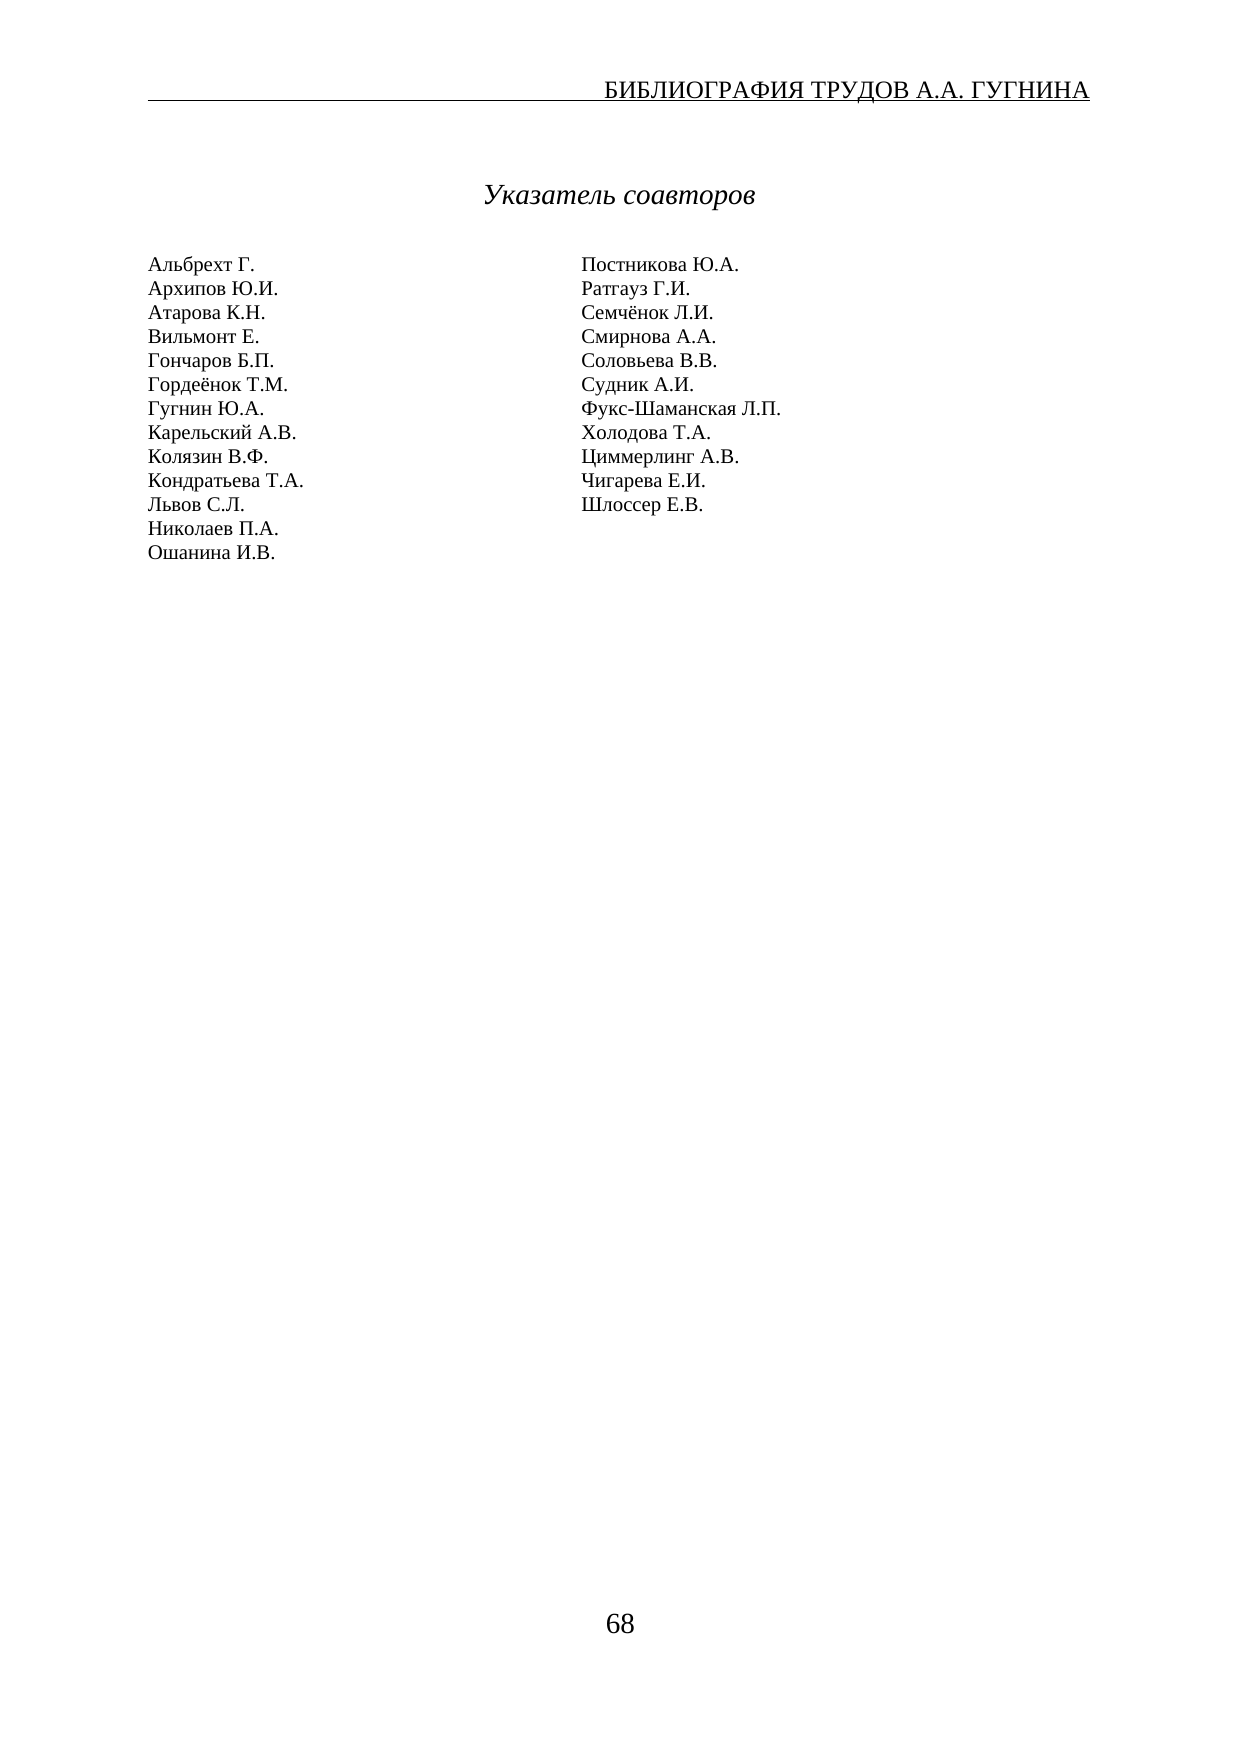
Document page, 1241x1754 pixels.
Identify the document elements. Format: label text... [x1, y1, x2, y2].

text Гордеёнок Т.М. [148, 372, 506, 396]
subtitle Указатель соавторов [148, 177, 1092, 211]
text Атарова К.Н. [148, 300, 506, 324]
text Шлоссер Е.В. [581, 492, 1092, 516]
text Вильмонт Е. [148, 324, 506, 348]
text Ратгауз Г.И. [581, 276, 1092, 300]
text Чигарева Е.И. [581, 468, 1092, 492]
text Гончаров Б.П. [148, 348, 506, 372]
text Фукс-Шаманская Л.П. [581, 396, 1092, 420]
text Кондратьева Т.А. [148, 468, 506, 492]
text Постникова Ю.А. [581, 252, 1092, 276]
text Николаев П.А. [148, 516, 506, 540]
text Холодова Т.А. [581, 420, 1092, 444]
text Ошанина И.В. [148, 540, 506, 564]
text Львов С.Л. [148, 492, 506, 516]
text Судник А.И. [581, 372, 1092, 396]
text Карельский А.В. [148, 420, 506, 444]
text Соловьева В.В. [581, 348, 1092, 372]
text Смирнова А.А. [581, 324, 1092, 348]
text Семчёнок Л.И. [581, 300, 1092, 324]
text Гугнин Ю.А. [148, 396, 506, 420]
text Циммерлинг А.В. [581, 444, 1092, 468]
text Архипов Ю.И. [148, 276, 506, 300]
text Альбрехт Г. [148, 252, 506, 276]
text Колязин В.Ф. [148, 444, 506, 468]
